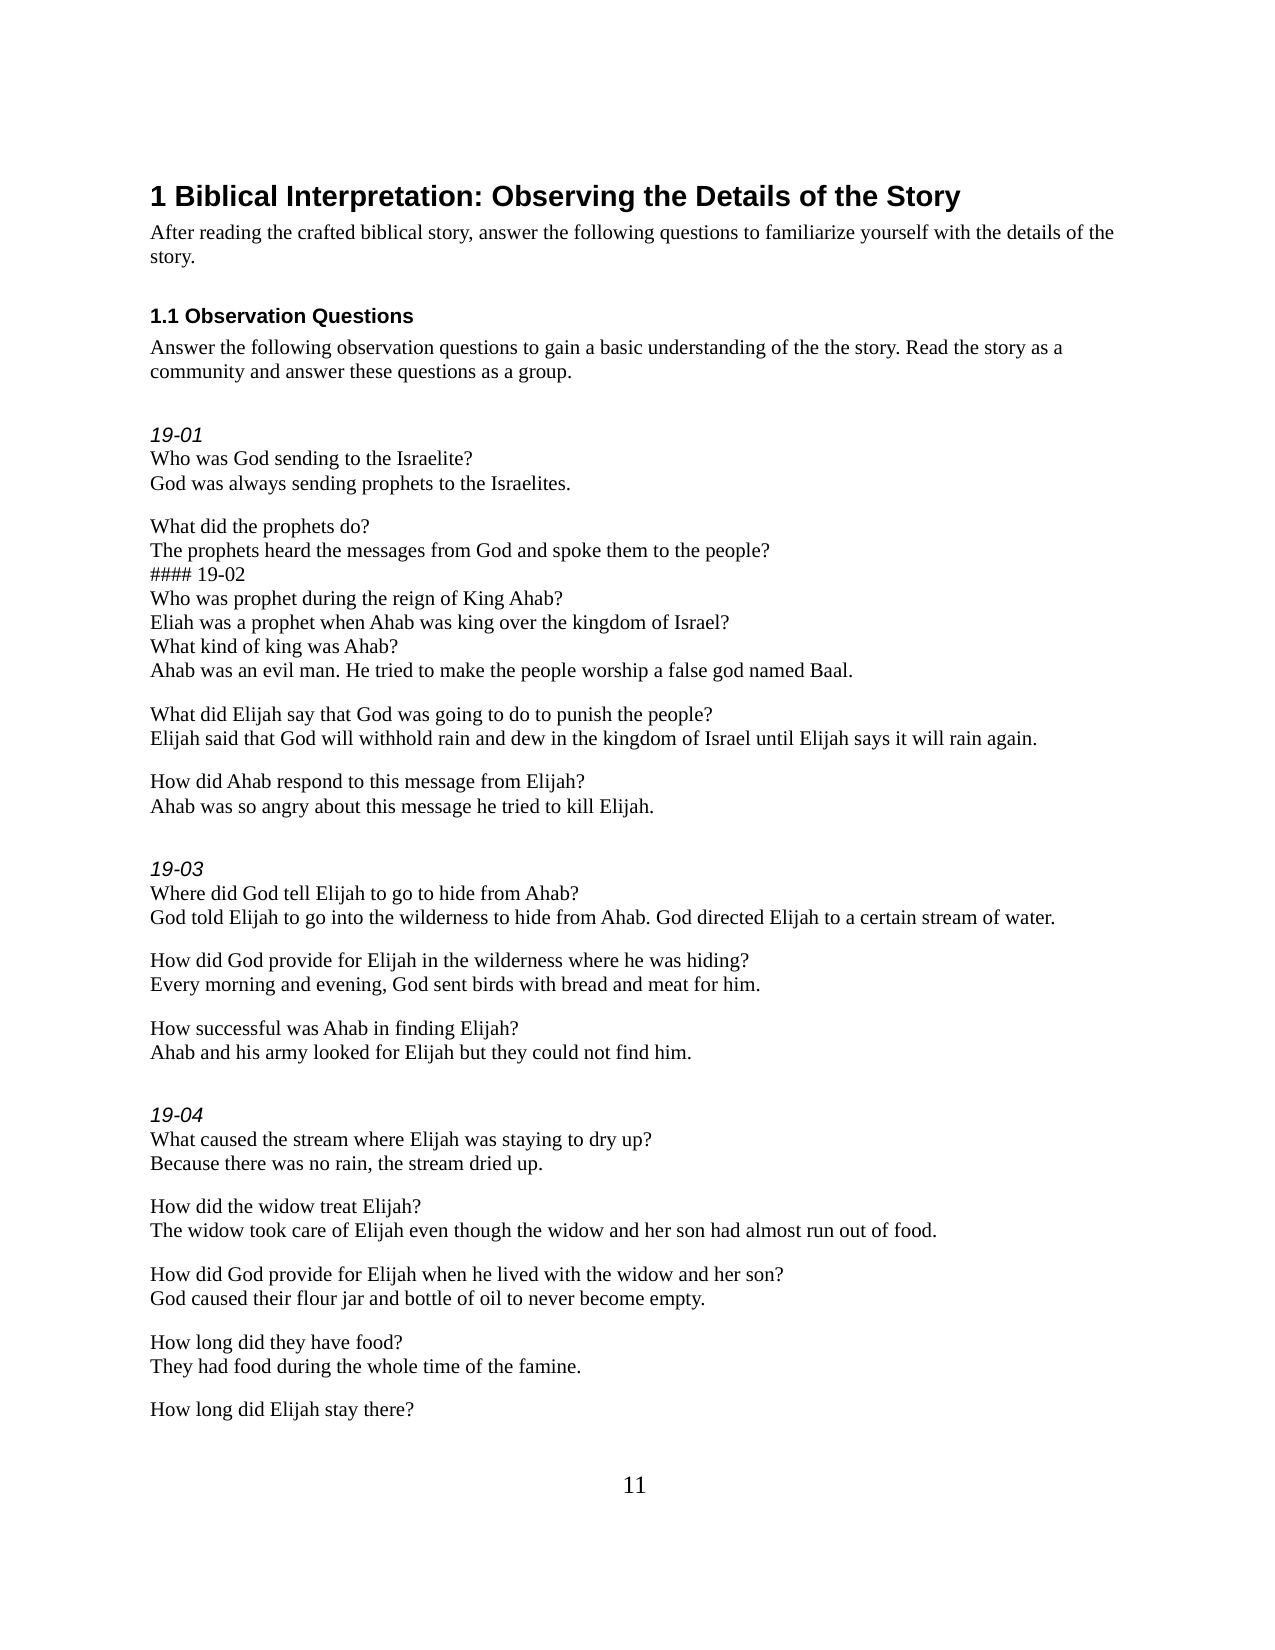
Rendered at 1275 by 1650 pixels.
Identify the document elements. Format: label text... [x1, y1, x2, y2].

text Who was God sending to the Israelite? God was always sending prophets to the Israelites. [150, 446, 1125, 494]
text What did the prophets do? The prophets heard the messages from God and spoke them to the people? #### 19-02 Who was prophet during the reign of King Ahab? Eliah was a prophet when Ahab was king over the kingdom of Israel? What kind of king was Ahab? Ahab was an evil man. He tried to make the people worship a false god named Baal. [150, 514, 1125, 682]
text How did God provide for Elijah when he lived with the widow and her son? God caused their flour jar and bottle of oil to never become empty. [150, 1262, 1125, 1310]
text How long did Elijah stay there? [150, 1397, 1125, 1421]
text How did Ahab respond to this message from Elijah? Ahab was so angry about this message he tried to kill Elijah. [150, 769, 1125, 818]
text After reading the crafted biblical story, answer the following questions to familiarize yourself with the details of the story. [150, 220, 1125, 268]
subtitle 19-03 [150, 857, 1125, 881]
subtitle 1 Biblical Interpretation: Observing the Details of the Story [150, 179, 1125, 212]
text How long did they have food? They had food during the whole time of the famine. [150, 1329, 1125, 1378]
subtitle 1.1 Observation Questions [150, 304, 1125, 328]
text What caused the stream where Elijah was staying to dry up? Because there was no rain, the stream dried up. [150, 1127, 1125, 1175]
text Where did God tell Elijah to go to hide from Ahab? God told Elijah to go into the wilderness to hide from Ahab. God directed Elijah to a certain stream of water. [150, 881, 1125, 929]
text How successful was Ahab in finding Elijah? Ahab and his army looked for Elijah but they could not find him. [150, 1016, 1125, 1064]
subtitle 19-04 [150, 1103, 1125, 1127]
text Answer the following observation questions to gain a basic understanding of the the story. Read the story as a community and answer these questions as a group. [150, 335, 1125, 383]
text How did the widow treat Elijah? The widow took care of Elijah even though the widow and her son had almost run out of food. [150, 1194, 1125, 1242]
subtitle 19-01 [150, 422, 1125, 446]
text What did Elijah say that God was going to do to punish the people? Elijah said that God will withhold rain and dew in the kingdom of Israel until Elijah says it will rain again. [150, 702, 1125, 750]
text How did God provide for Elijah in the wilderness where he was hiding? Every morning and evening, God sent birds with bread and meat for him. [150, 948, 1125, 996]
